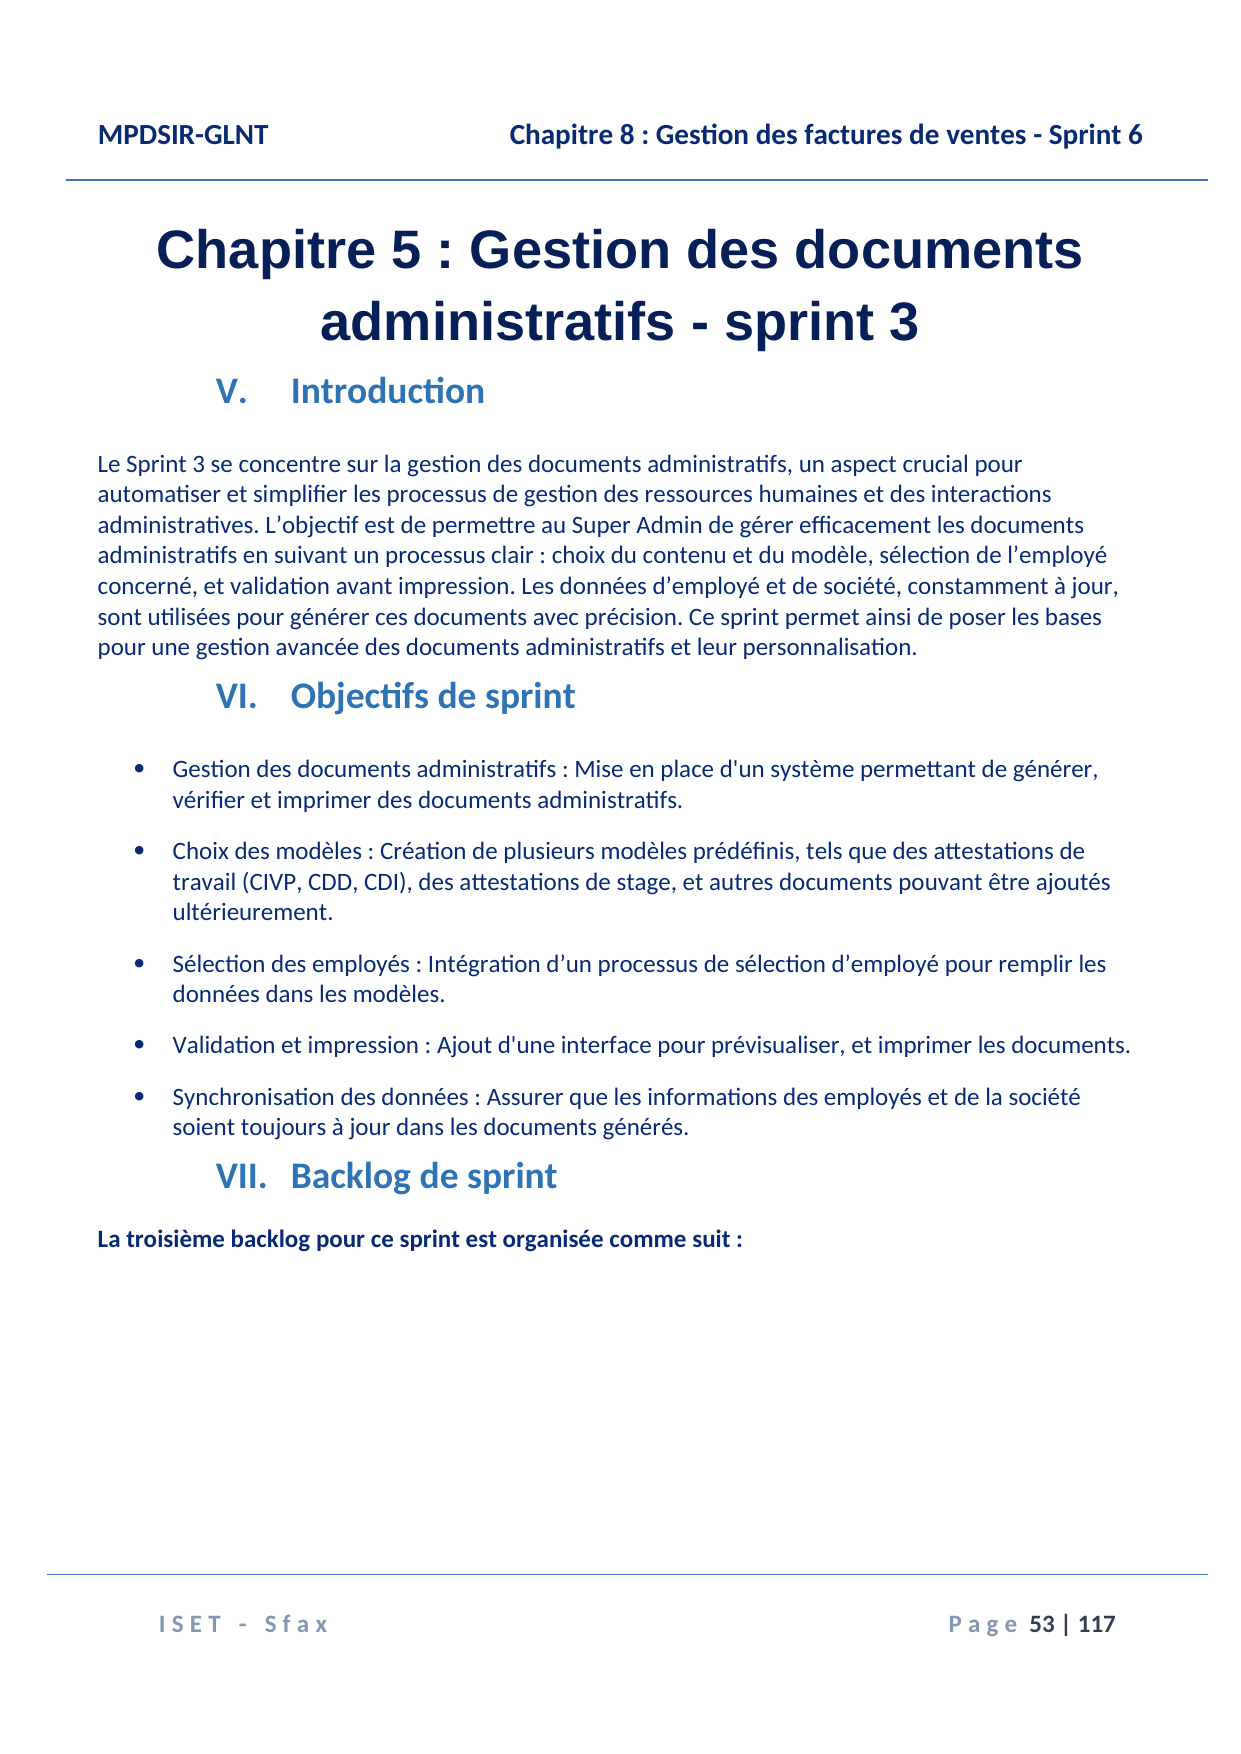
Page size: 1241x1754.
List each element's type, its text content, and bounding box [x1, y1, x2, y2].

subtitle Chapitre 5 : Gestion des documents administratifs - sprint 3 [97, 217, 1143, 351]
text Le Sprint 3 se concentre sur la gestion des documents administratifs, un aspect crucial pour automatiser et simplifier les processus de gestion des ressources humaines et des interactions administratives. L’objectif est de permettre au Super Admin de gérer efficacement les documents administratifs en suivant un processus clair : choix du contenu et du modèle, sélection de l’employé concerné, et validation avant impression. Les données d’employé et de société, constamment à jour, sont utilisées pour générer ces documents avec précision. Ce sprint permet ainsi de poser les bases pour une gestion avancée des documents administratifs et leur personnalisation. [97, 448, 1143, 662]
list Choix des modèles : Création de plusieurs modèles prédéfinis, tels que des attestations de travail (CIVP, CDD, CDI), des attestations de stage, et autres documents pouvant être ajoutés ultérieurement. [135, 835, 1143, 927]
subtitle Introduction [216, 367, 1143, 413]
list Synchronisation des données : Assurer que les informations des employés et de la société soient toujours à jour dans les documents générés. [135, 1081, 1143, 1142]
list La troisième backlog pour ce sprint est organisée comme suit : [97, 1223, 1143, 1254]
list Sélection des employés : Intégration d’un processus de sélection d’employé pour remplir les données dans les modèles. [135, 948, 1143, 1009]
list Validation et impression : Ajout d'une interface pour prévisualiser, et imprimer les documents. [135, 1029, 1143, 1060]
subtitle Objectifs de sprint [216, 672, 1143, 718]
list Gestion des documents administratifs : Mise en place d'un système permettant de générer, vérifier et imprimer des documents administratifs. [135, 753, 1143, 814]
subtitle Backlog de sprint [216, 1152, 1143, 1198]
